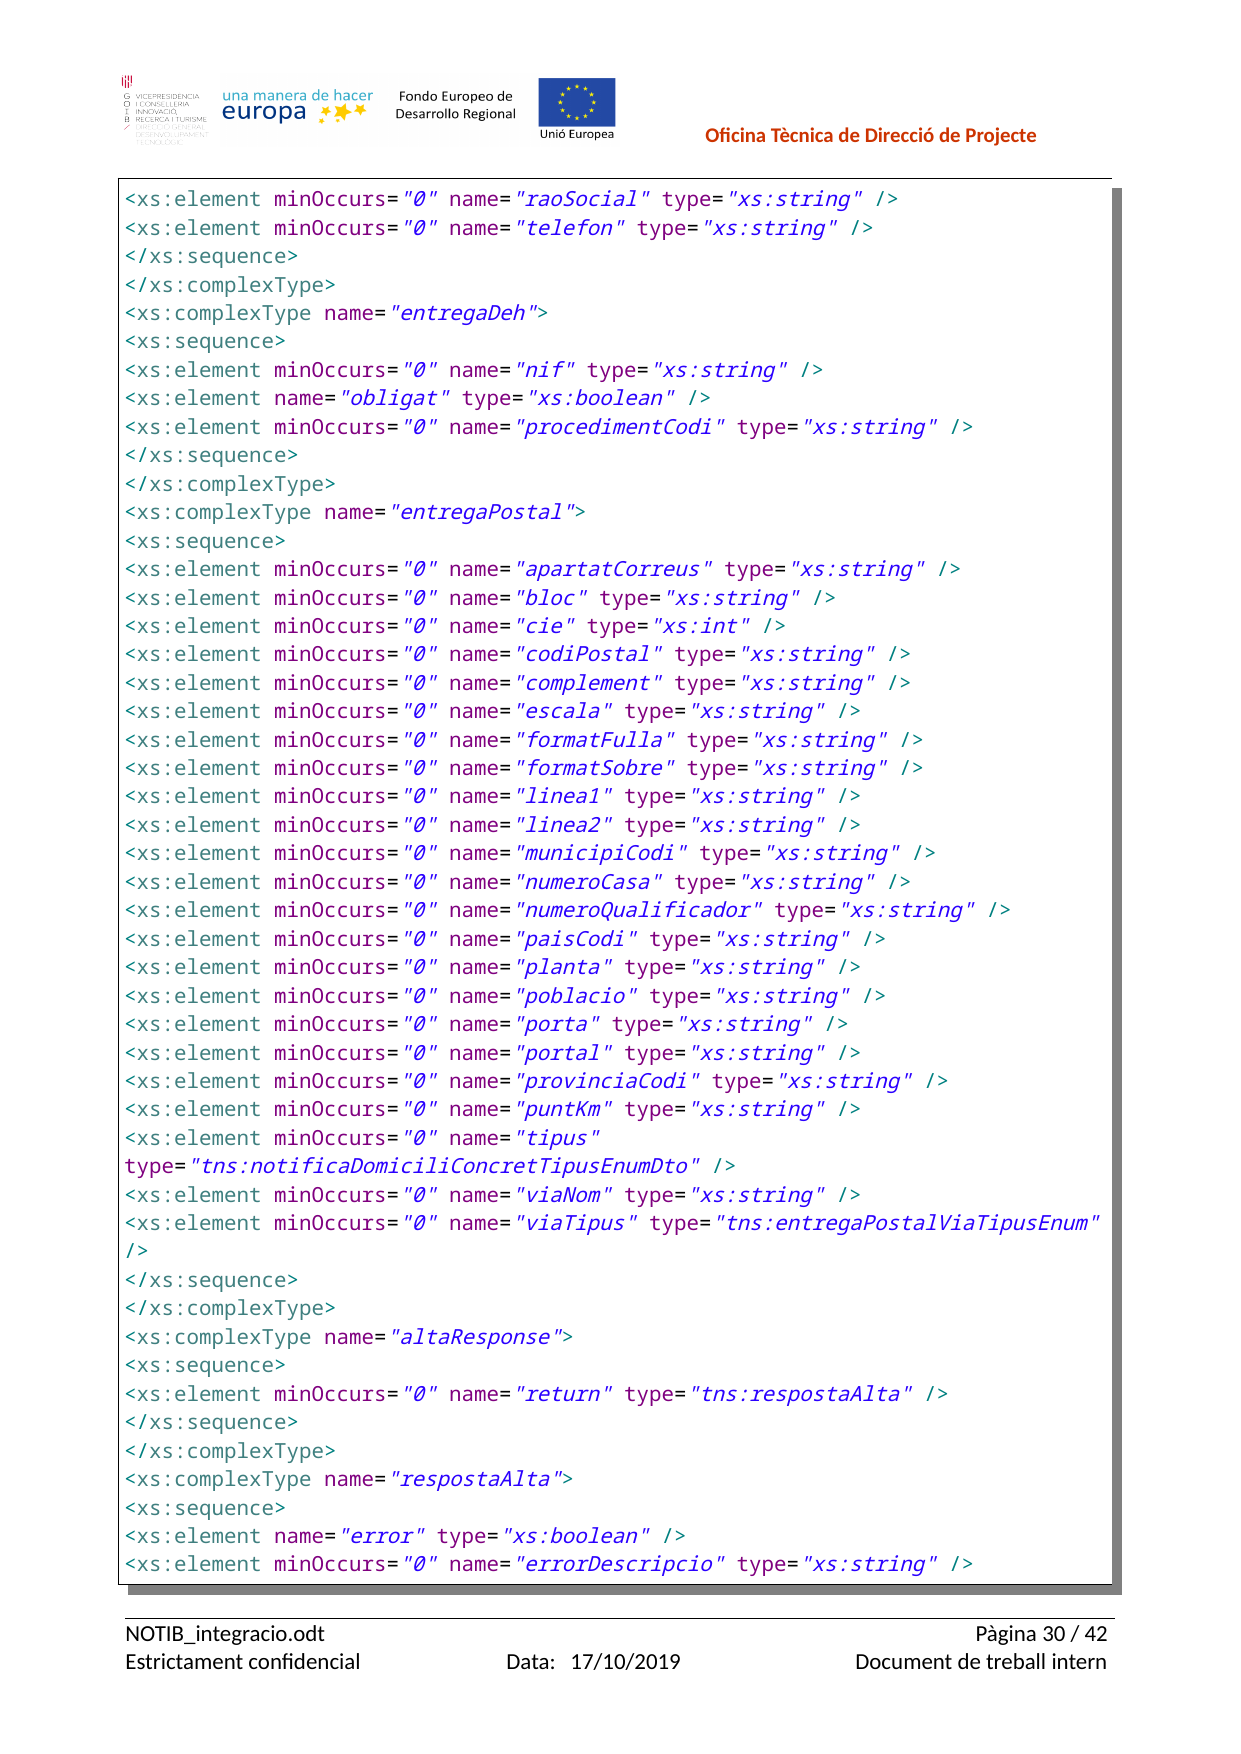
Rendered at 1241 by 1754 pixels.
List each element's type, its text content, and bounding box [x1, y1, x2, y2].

table_header <xs:element minOccurs="0" name="raoSocial" type="xs:string" /> <xs:element minOccurs="0" name="telefon" type="xs:string" /> </xs:sequence> </xs:complexType> <xs:complexType name="entregaDeh"> <xs:sequence> <xs:element minOccurs="0" name="nif" type="xs:string" /> <xs:element name="obligat" type="xs:boolean" /> <xs:element minOccurs="0" name="procedimentCodi" type="xs:string" /> </xs:sequence> </xs:complexType> <xs:complexType name="entregaPostal"> <xs:sequence> <xs:element minOccurs="0" name="apartatCorreus" type="xs:string" /> <xs:element minOccurs="0" name="bloc" type="xs:string" /> <xs:element minOccurs="0" name="cie" type="xs:int" /> <xs:element minOccurs="0" name="codiPostal" type="xs:string" /> <xs:element minOccurs="0" name="complement" type="xs:string" /> <xs:element minOccurs="0" name="escala" type="xs:string" /> <xs:element minOccurs="0" name="formatFulla" type="xs:string" /> <xs:element minOccurs="0" name="formatSobre" type="xs:string" /> <xs:element minOccurs="0" name="linea1" type="xs:string" /> <xs:element minOccurs="0" name="linea2" type="xs:string" /> <xs:element minOccurs="0" name="municipiCodi" type="xs:string" /> <xs:element minOccurs="0" name="numeroCasa" type="xs:string" /> <xs:element minOccurs="0" name="numeroQualificador" type="xs:string" /> <xs:element minOccurs="0" name="paisCodi" type="xs:string" /> <xs:element minOccurs="0" name="planta" type="xs:string" /> <xs:element minOccurs="0" name="poblacio" type="xs:string" /> <xs:element minOccurs="0" name="porta" type="xs:string" /> <xs:element minOccurs="0" name="portal" type="xs:string" /> <xs:element minOccurs="0" name="provinciaCodi" type="xs:string" /> <xs:element minOccurs="0" name="puntKm" type="xs:string" /> <xs:element minOccurs="0" name="tipus" type="tns:notificaDomiciliConcretTipusEnumDto" /> <xs:element minOccurs="0" name="viaNom" type="xs:string" /> <xs:element minOccurs="0" name="viaTipus" type="tns:entregaPostalViaTipusEnum" /> </xs:sequence> </xs:complexType> <xs:complexType name="altaResponse"> <xs:sequence> <xs:element minOccurs="0" name="return" type="tns:respostaAlta" /> </xs:sequence> </xs:complexType> <xs:complexType name="respostaAlta"> <xs:sequence> <xs:element name="error" type="xs:boolean" /> <xs:element minOccurs="0" name="errorDescripcio" type="xs:string" /> [119, 179, 1112, 1584]
picture [118, 73, 213, 147]
picture [219, 73, 621, 147]
